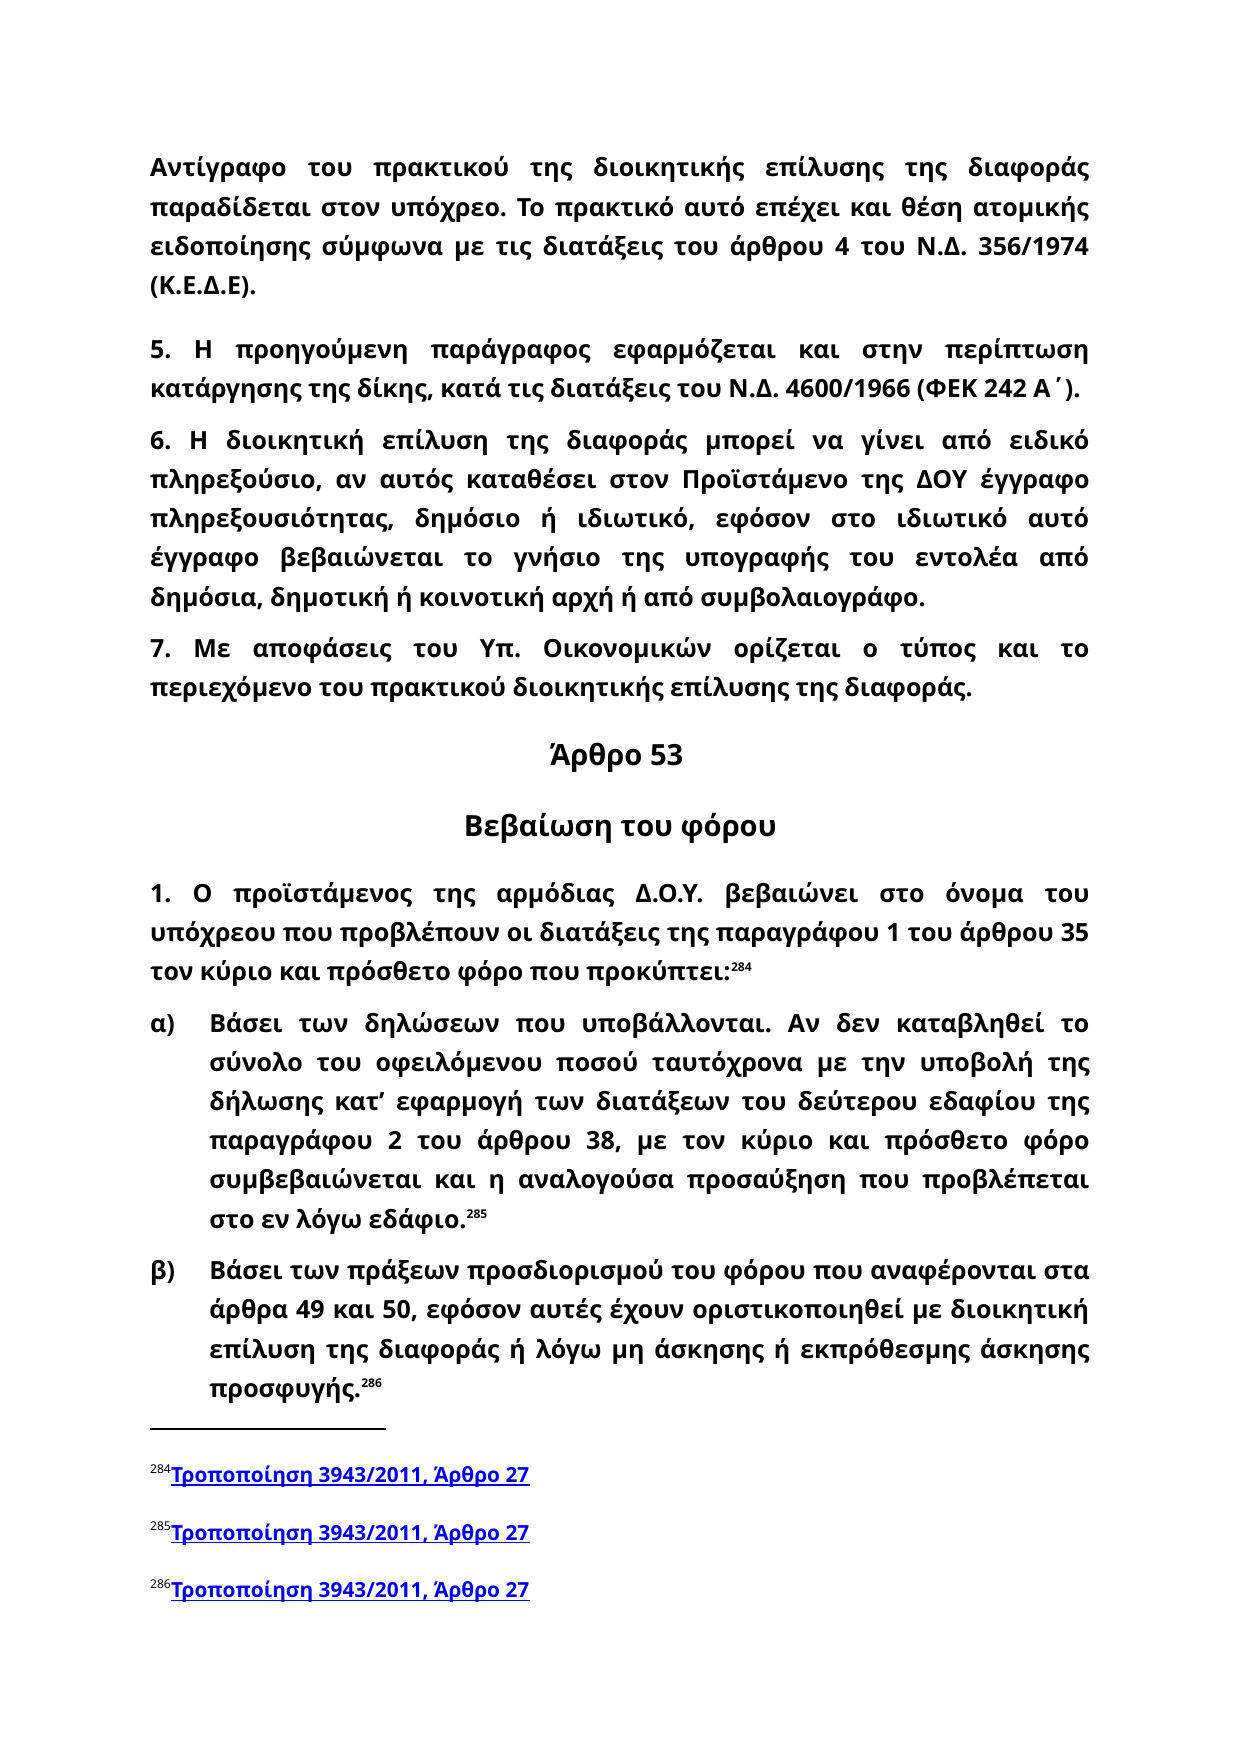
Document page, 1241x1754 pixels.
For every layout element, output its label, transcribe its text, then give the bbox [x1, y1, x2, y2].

subtitle Βεβαίωση του φόρου [150, 805, 1090, 844]
text Τροποποίηση 3943/2011, Άρθρο 27 [150, 1576, 1090, 1604]
subtitle Άρθρο 53 [150, 734, 1090, 774]
text 5. Η προηγούμενη παράγραφος εφαρμόζεται και στην περίπτωση κατάργησης της δίκης, κατά τις διατάξεις του Ν.Δ. 4600/1966 (ΦΕΚ 242 Α΄). [150, 332, 1090, 405]
text 1. Ο προϊστάμενος της αρμόδιας Δ.Ο.Υ. βεβαιώνει στο όνομα του υπόχρεου που προβλέπουν οι διατάξεις της παραγράφου 1 του άρθρου 35 τον κύριο και πρόσθετο φόρο που προκύπτει: [150, 875, 1090, 988]
text Αντίγραφο του πρακτικού της διοικητικής επίλυσης της διαφοράς παραδίδεται στον υπόχρεο. Το πρακτικό αυτό επέχει και θέση ατομικής ειδοποίησης σύμφωνα με τις διατάξεις του άρθρου 4 του Ν.Δ. 356/1974 (Κ.Ε.Δ.Ε). [150, 150, 1090, 302]
text Τροποποίηση 3943/2011, Άρθρο 27 [150, 1460, 1090, 1489]
text 6. Η διοικητική επίλυση της διαφοράς μπορεί να γίνει από ειδικό πληρεξούσιο, αν αυτός καταθέσει στον Προϊστάμενο της ΔΟΥ έγγραφο πληρεξουσιότητας, δημόσιο ή ιδιωτικό, εφόσον στο ιδιωτικό αυτό έγγραφο βεβαιώνεται το γνήσιο της υπογραφής του εντολέα από δημόσια, δημοτική ή κοινοτική αρχή ή από συμβολαιογράφο. [150, 422, 1090, 613]
text 7. Με αποφάσεις του Υπ. Οικονομικών ορίζεται ο τύπος και το περιεχόμενο του πρακτικού διοικητικής επίλυσης της διαφοράς. [150, 631, 1090, 704]
text Τροποποίηση 3943/2011, Άρθρο 27 [150, 1518, 1090, 1546]
list β) Βάσει των πράξεων προσδιορισμού του φόρου που αναφέρονται στα άρθρα 49 και 50, εφόσον αυτές έχουν οριστικοποιηθεί με διοικητική επίλυση της διαφοράς ή λόγω μη άσκησης ή εκπρόθεσμης άσκησης προσφυγής. [150, 1253, 1090, 1404]
list α) Βάσει των δηλώσεων που υποβάλλονται. Αν δεν καταβληθεί το σύνολο του οφειλόμενου ποσού ταυτόχρονα με την υποβολή της δήλωσης κατ’ εφαρμογή των διατάξεων του δεύτερου εδαφίου της παραγράφου 2 του άρθρου 38, με τον κύριο και πρόσθετο φόρο συμβεβαιώνεται και η αναλογούσα προσαύξηση που προβλέπεται στο εν λόγω εδάφιο. [150, 1005, 1090, 1235]
